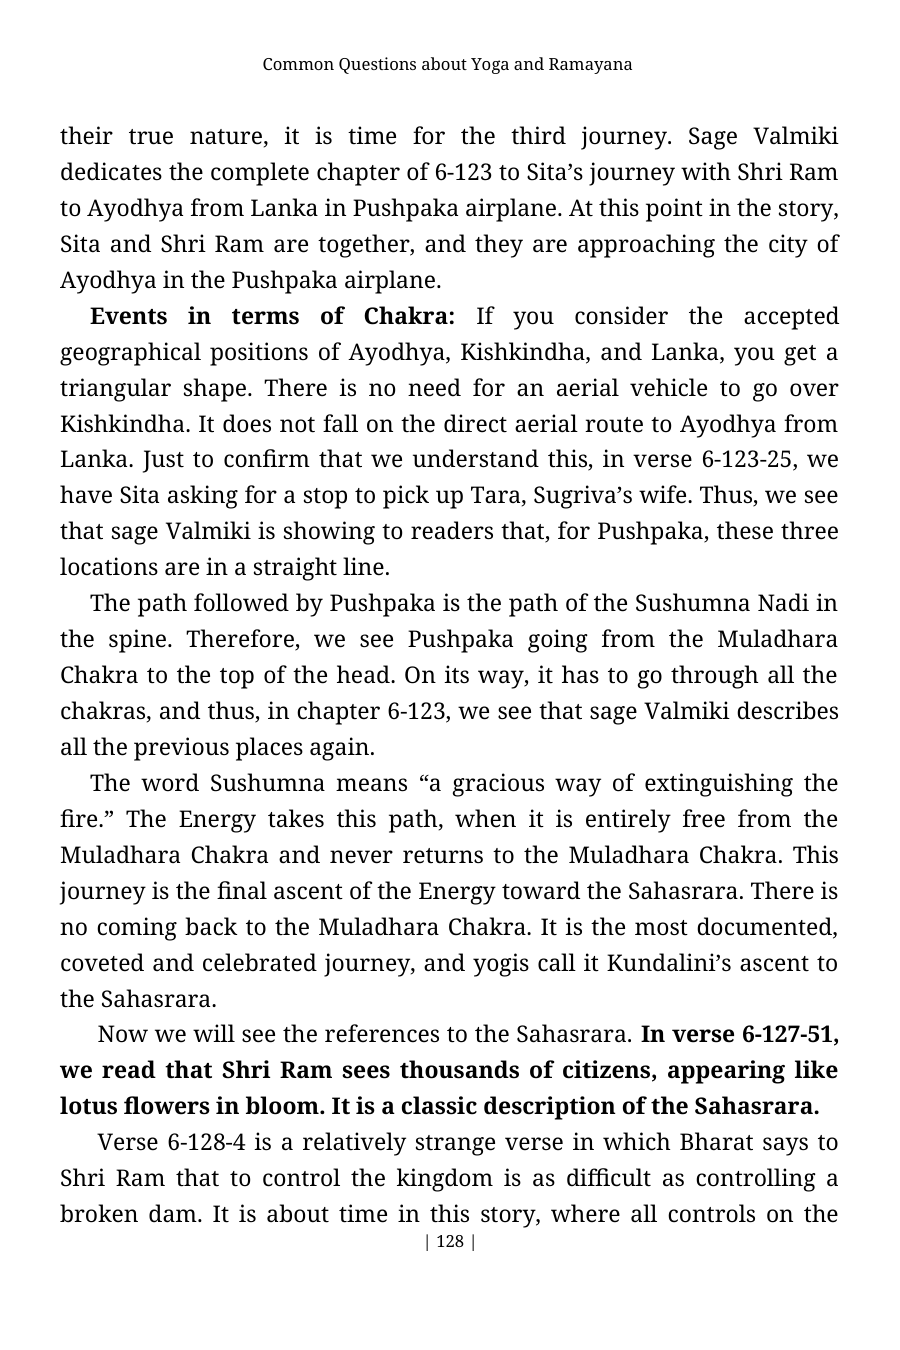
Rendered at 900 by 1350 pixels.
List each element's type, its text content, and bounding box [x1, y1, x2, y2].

text Verse 6-128-4 is a relatively strange verse in which Bharat says to Shri Ram that to control the kingdom is as difficult as controlling a broken dam. It is about time in this story, where all controls on the [60, 1126, 840, 1229]
text The path followed by Pushpaka is the path of the Sushumna Nadi in the spine. Therefore, we see Pushpaka going from the Muladhara Chakra to the top of the head. On its way, it has to go through all the chakras, and thus, in chapter 6-123, we see that sage Valmiki describes all the previous places again. [60, 587, 840, 762]
text The word Sushumna means “a gracious way of extinguishing the fire.” The Energy takes this path, when it is entirely free from the Muladhara Chakra and never returns to the Muladhara Chakra. This journey is the final ascent of the Energy toward the Sahasrara. There is no coming back to the Muladhara Chakra. It is the most documented, coveted and celebrated journey, and yogis call it Kundalini’s ascent to the Sahasrara. [60, 767, 840, 1014]
text Events in terms of Chakra: If you consider the accepted geographical positions of Ayodhya, Kishkindha, and Lanka, you get a triangular shape. There is no need for an aerial vehicle to go over Kishkindha. It does not fall on the direct aerial route to Ayodhya from Lanka. Just to confirm that we understand this, in verse 6-123-25, we have Sita asking for a stop to pick up Tara, Sugriva’s wife. Thus, we see that sage Valmiki is showing to readers that, for Pushpaka, these three locations are in a straight line. [60, 300, 840, 582]
text their true nature, it is time for the third journey. Sage Valmiki dedicates the complete chapter of 6-123 to Sita’s journey with Shri Ram to Ayodhya from Lanka in Pushpaka airplane. At this point in the story, Sita and Shri Ram are together, and they are approaching the city of Ayodhya in the Pushpaka airplane. [60, 120, 840, 295]
text Now we will see the references to the Sahasrara. In verse 6-127-51, we read that Shri Ram sees thousands of citizens, appearing like lotus flowers in bloom. It is a classic description of the Sahasrara. [60, 1018, 840, 1122]
